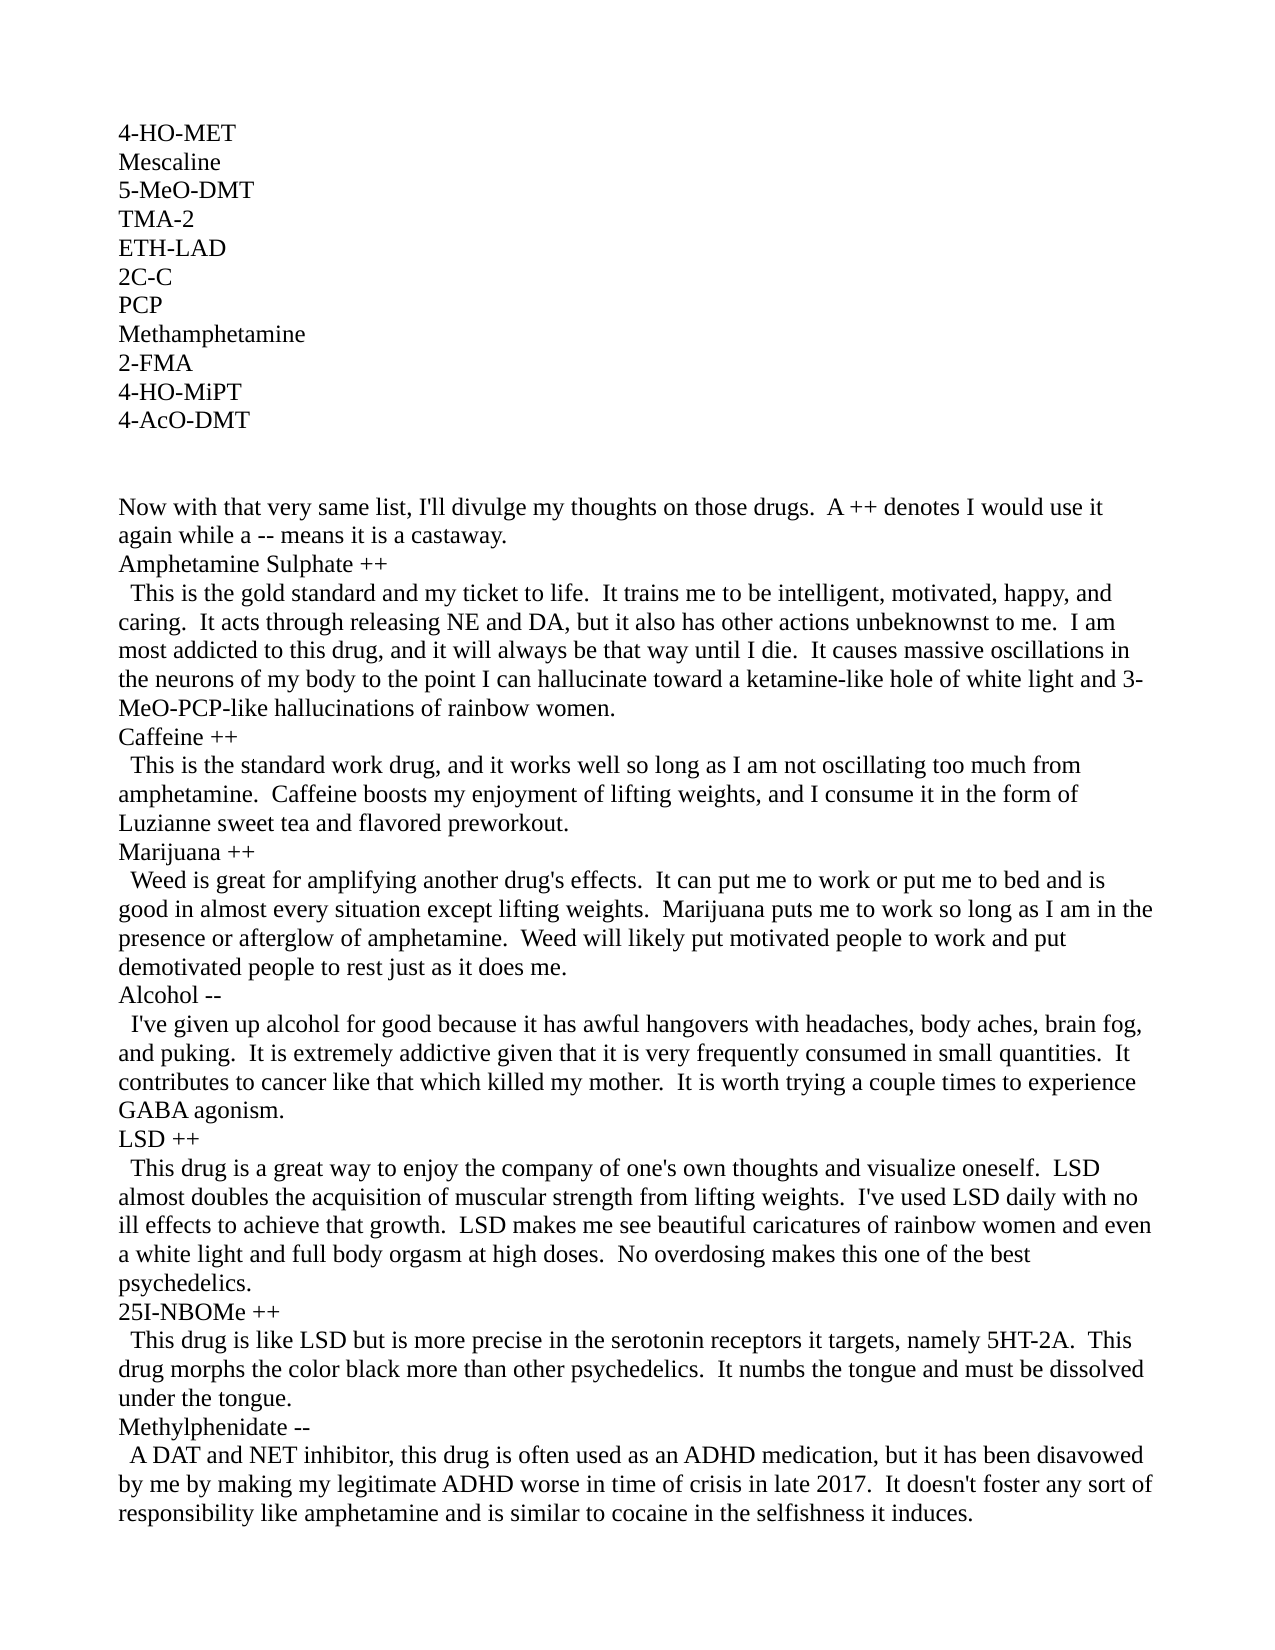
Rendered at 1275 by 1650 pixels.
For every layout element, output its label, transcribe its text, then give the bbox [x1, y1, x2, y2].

text This is the gold standard and my ticket to life. It trains me to be intelligent, motivated, happy, and caring. It acts through releasing NE and DA, but it also has other actions unbeknownst to me. I am most addicted to this drug, and it will always be that way until I die. It causes massive oscillations in the neurons of my body to the point I can hallucinate toward a ketamine-like hole of white light and 3-MeO-PCP-like hallucinations of rainbow women. [118, 578, 1157, 722]
text 4-HO-MET [118, 118, 1157, 147]
text Weed is great for amplifying another drug's effects. It can put me to work or put me to bed and is good in almost every situation except lifting weights. Marijuana puts me to work so long as I am in the presence or afterglow of amphetamine. Weed will likely put motivated people to work and put demotivated people to rest just as it does me. [118, 866, 1157, 981]
text Methylphenidate -- [118, 1412, 1157, 1441]
text Caffeine ++ [118, 722, 1157, 751]
text This drug is like LSD but is more precise in the serotonin receptors it targets, namely 5HT-2A. This drug morphs the color black more than other psychedelics. It numbs the tongue and must be dissolved under the tongue. [118, 1326, 1157, 1412]
text 2C-C [118, 262, 1157, 291]
text 4-AcO-DMT [118, 406, 1157, 434]
text This is the standard work drug, and it works well so long as I am not oscillating too much from amphetamine. Caffeine boosts my enjoyment of lifting weights, and I consume it in the form of Luzianne sweet tea and flavored preworkout. [118, 751, 1157, 837]
text Now with that very same list, I'll divulge my thoughts on those drugs. A ++ denotes I would use it again while a -- means it is a castaway. [118, 492, 1157, 549]
text Amphetamine Sulphate ++ [118, 549, 1157, 578]
text ETH-LAD [118, 233, 1157, 262]
text PCP [118, 291, 1157, 319]
text 5-MeO-DMT [118, 176, 1157, 204]
text Marijuana ++ [118, 837, 1157, 866]
text Alcohol -- [118, 981, 1157, 1009]
text 4-HO-MiPT [118, 377, 1157, 406]
text Methamphetamine [118, 319, 1157, 348]
text 2-FMA [118, 348, 1157, 377]
text This drug is a great way to enjoy the company of one's own thoughts and visualize oneself. LSD almost doubles the acquisition of muscular strength from lifting weights. I've used LSD daily with no ill effects to achieve that growth. LSD makes me see beautiful caricatures of rainbow women and even a white light and full body orgasm at high doses. No overdosing makes this one of the best psychedelics. [118, 1153, 1157, 1297]
text LSD ++ [118, 1124, 1157, 1153]
text Mescaline [118, 147, 1157, 176]
text TMA-2 [118, 204, 1157, 233]
text I've given up alcohol for good because it has awful hangovers with headaches, body aches, brain fog, and puking. It is extremely addictive given that it is very frequently consumed in small quantities. It contributes to cancer like that which killed my mother. It is worth trying a couple times to experience GABA agonism. [118, 1009, 1157, 1124]
text A DAT and NET inhibitor, this drug is often used as an ADHD medication, but it has been disavowed by me by making my legitimate ADHD worse in time of crisis in late 2017. It doesn't foster any sort of responsibility like amphetamine and is similar to cocaine in the selfishness it induces. [118, 1441, 1157, 1527]
text 25I-NBOMe ++ [118, 1297, 1157, 1326]
